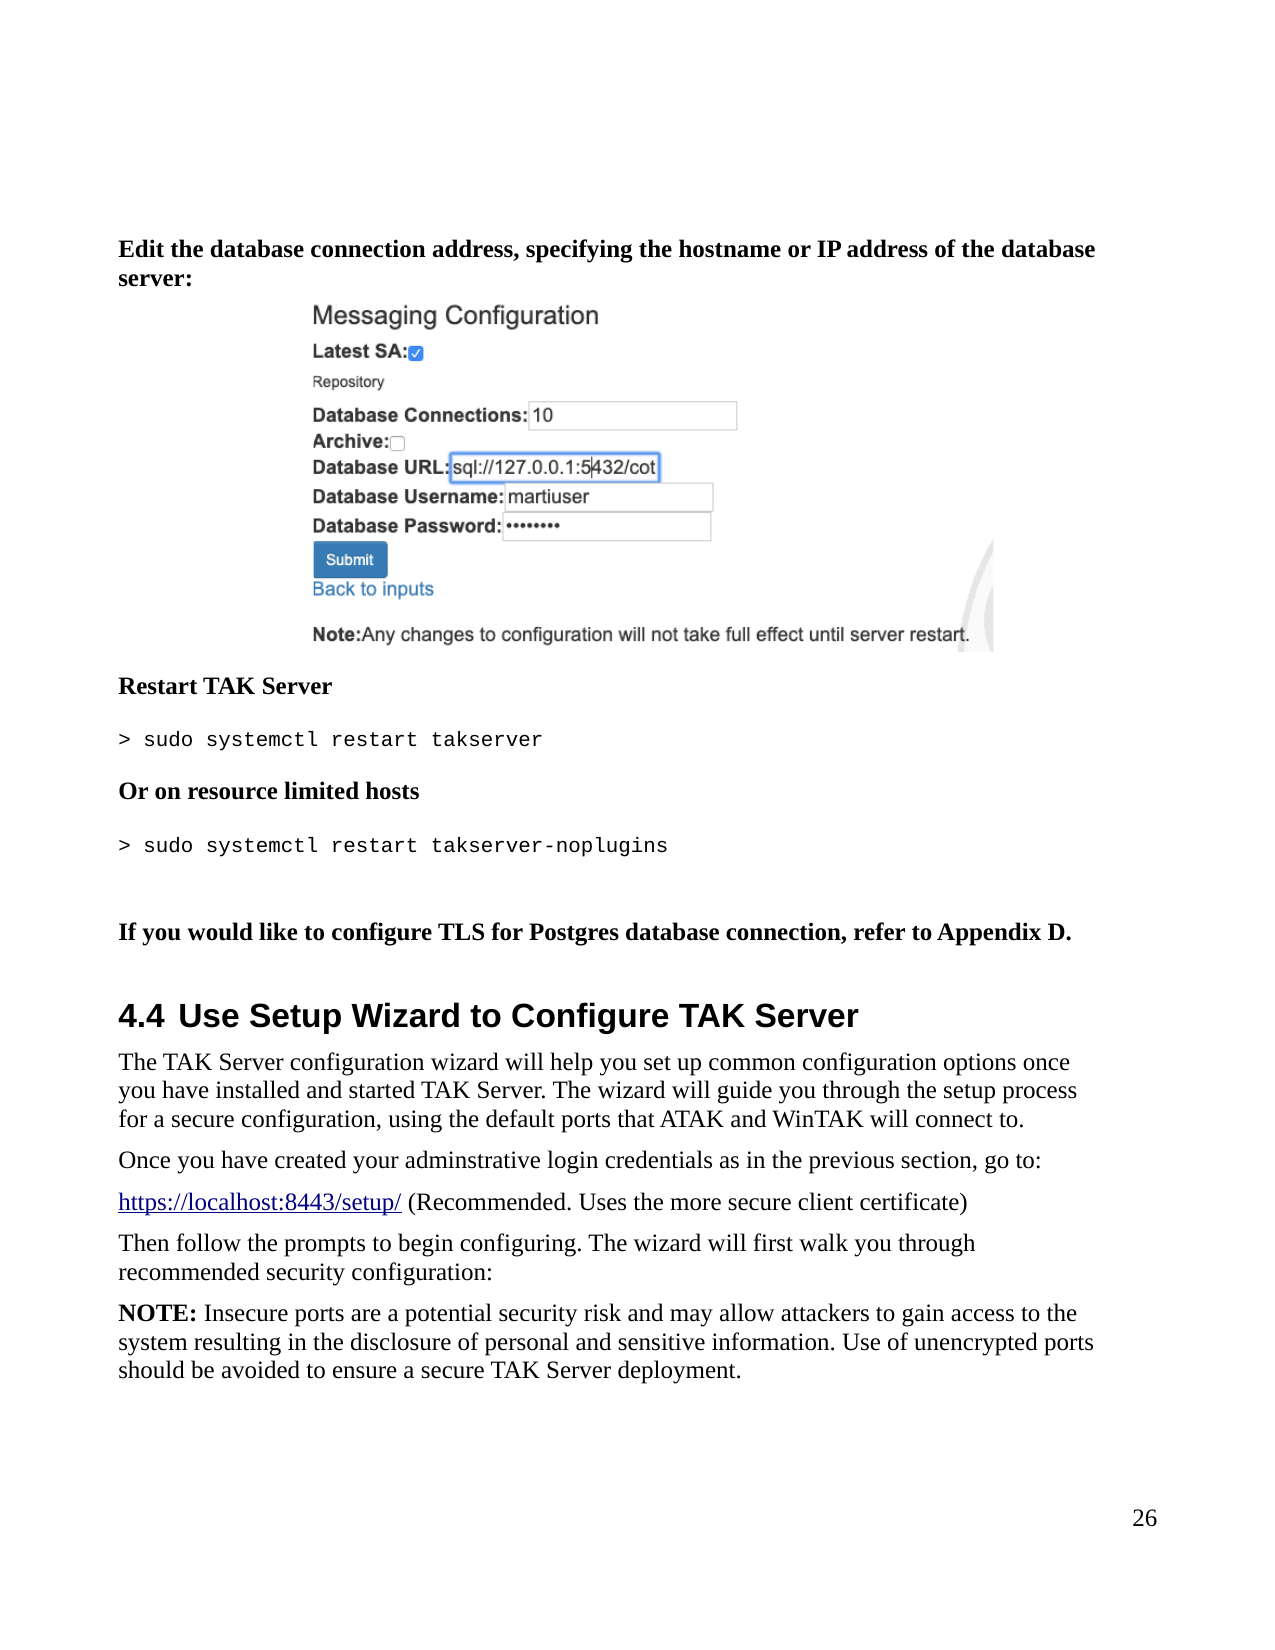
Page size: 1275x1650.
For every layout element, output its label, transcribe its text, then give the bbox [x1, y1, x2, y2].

text NOTE: Insecure ports are a potential security risk and may allow attackers to gain access to the system resulting in the disclosure of personal and sensitive information. Use of unencrypted ports should be avoided to ensure a secure TAK Server deployment. [118, 1298, 1098, 1384]
picture [313, 285, 994, 652]
text > sudo systemctl restart takserver [118, 729, 1157, 753]
text > sudo systemctl restart takserver-noplugins [118, 835, 1098, 858]
text Then follow the prompts to begin configuring. The wizard will first walk you through recommended security configuration: [118, 1228, 1098, 1286]
text Once you have created your adminstrative login credentials as in the previous section, go to: [118, 1146, 1098, 1174]
text https://localhost:8443/setup/ (Recommended. Uses the more secure client certificate) [118, 1187, 1098, 1216]
text The TAK Server configuration wizard will help you set up common configuration options once you have installed and started TAK Server. The wizard will guide you through the setup process for a secure configuration, using the default ports that ATAK and WinTAK will connect to. [118, 1047, 1098, 1133]
subtitle Use Setup Wizard to Configure TAK Server [118, 996, 1098, 1034]
text Edit the database connection address, specifying the hostname or IP address of the database server: [118, 234, 1098, 292]
text Restart TAK Server [118, 671, 1098, 700]
text Or on resource limited hosts [118, 776, 1098, 805]
text If you would like to configure TLS for Postgres database connection, refer to Appendix D. [118, 917, 1098, 945]
